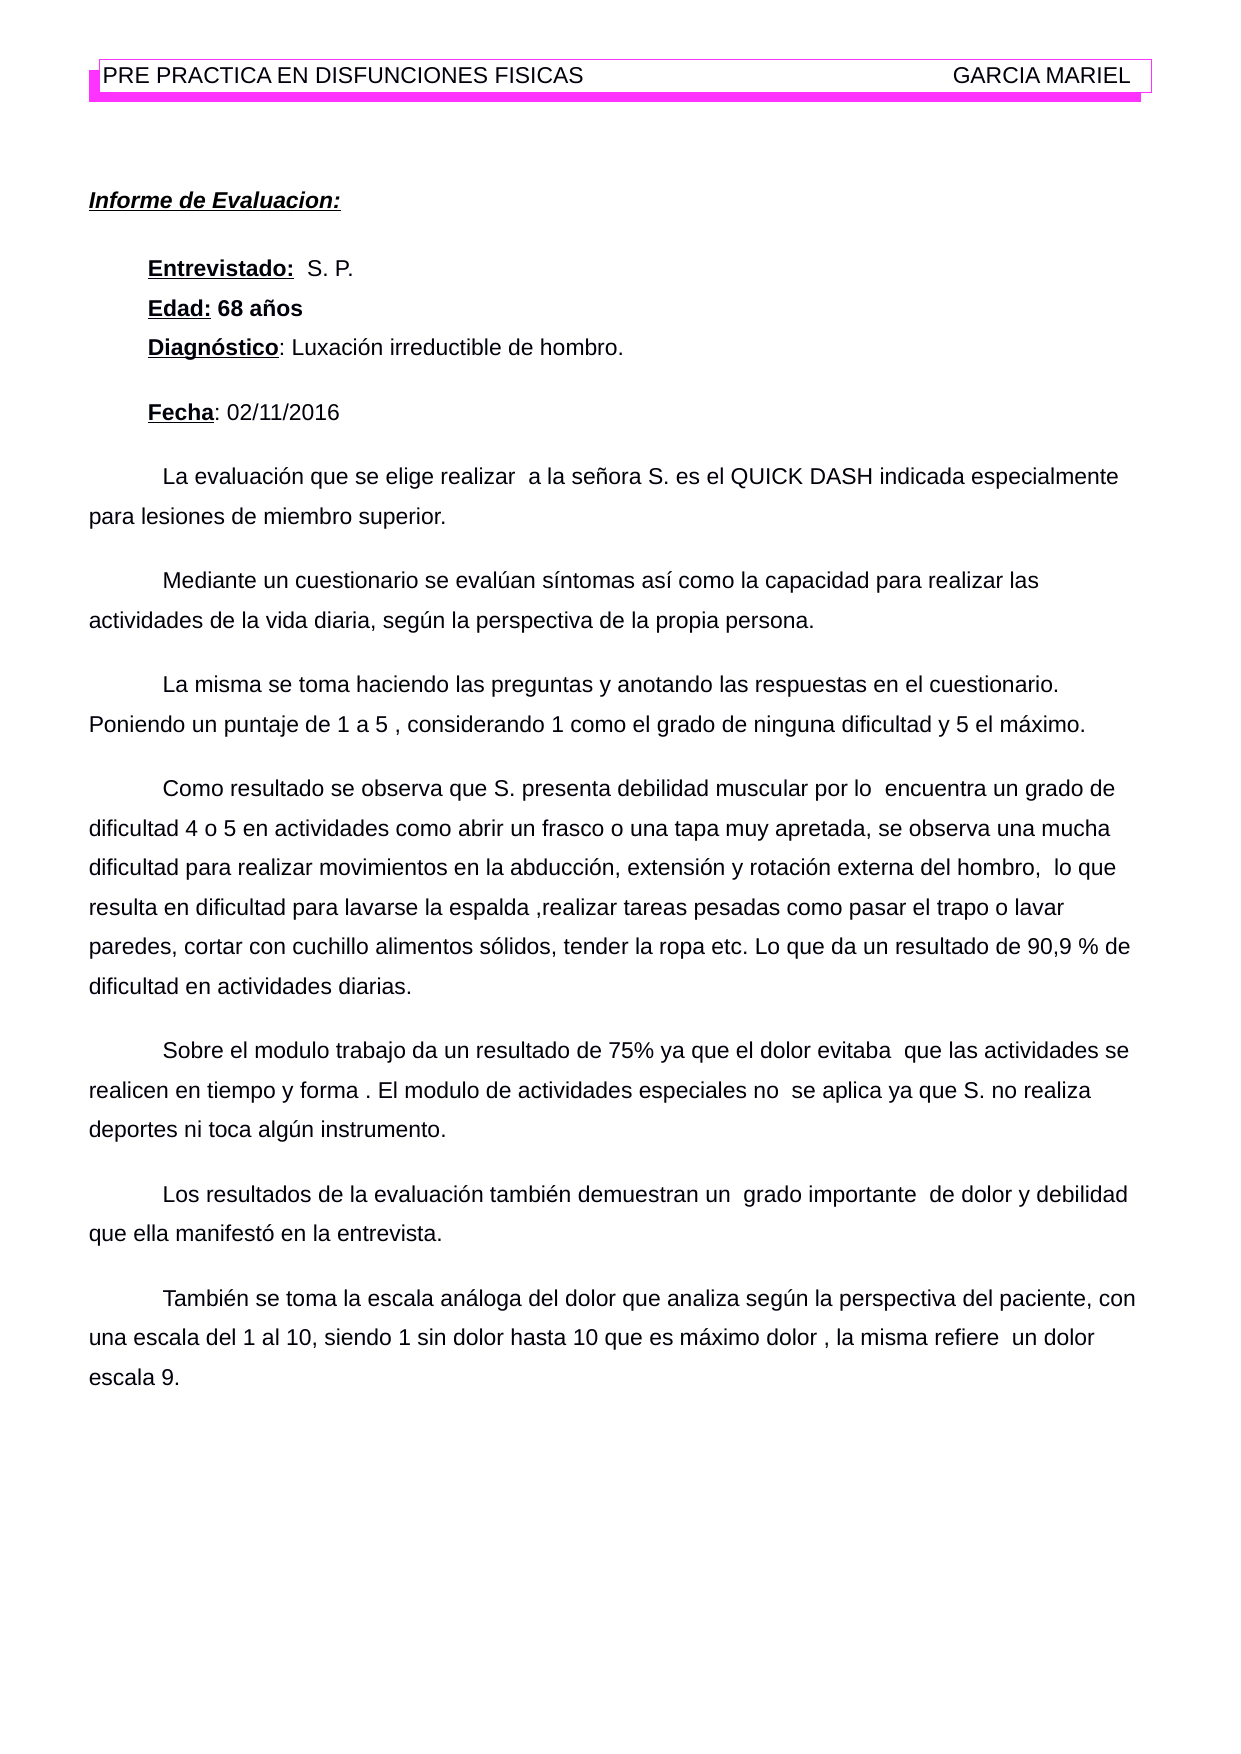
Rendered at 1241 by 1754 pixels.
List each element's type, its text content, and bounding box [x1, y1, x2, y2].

subtitle Informe de Evaluacion: [88, 187, 1152, 214]
text Sobre el modulo trabajo da un resultado de 75% ya que el dolor evitaba que las actividades se realicen en tiempo y forma . El modulo de actividades especiales no se aplica ya que S. no realiza deportes ni toca algún instrumento. [88, 1037, 1152, 1142]
text Diagnóstico: Luxación irreductible de hombro. [88, 334, 1152, 361]
text Entrevistado: S. P. [88, 255, 1152, 282]
text La evaluación que se elige realizar a la señora S. es el QUICK DASH indicada especialmente para lesiones de miembro superior. [88, 463, 1152, 529]
text También se toma la escala análoga del dolor que analiza según la perspectiva del paciente, con una escala del 1 al 10, siendo 1 sin dolor hasta 10 que es máximo dolor , la misma refiere un dolor escala 9. [88, 1284, 1152, 1390]
text Los resultados de la evaluación también demuestran un grado importante de dolor y debilidad que ella manifestó en la entrevista. [88, 1181, 1152, 1246]
text Mediante un cuestionario se evalúan síntomas así como la capacidad para realizar las actividades de la vida diaria, según la perspectiva de la propia persona. [88, 567, 1152, 633]
text Fecha: 02/11/2016 [88, 399, 1152, 425]
text Edad: 68 años [88, 295, 1152, 321]
text Como resultado se observa que S. presenta debilidad muscular por lo encuentra un grado de dificultad 4 o 5 en actividades como abrir un frasco o una tapa muy apretada, se observa una mucha dificultad para realizar movimientos en la abducción, extensión y rotación externa del hombro, lo que resulta en dificultad para lavarse la espalda ,realizar tareas pesadas como pasar el trapo o lavar paredes, cortar con cuchillo alimentos sólidos, tender la ropa etc. Lo que da un resultado de 90,9 % de dificultad en actividades diarias. [88, 775, 1152, 999]
text La misma se toma haciendo las preguntas y anotando las respuestas en el cuestionario. Poniendo un puntaje de 1 a 5 , considerando 1 como el grado de ninguna dificultad y 5 el máximo. [88, 671, 1152, 737]
